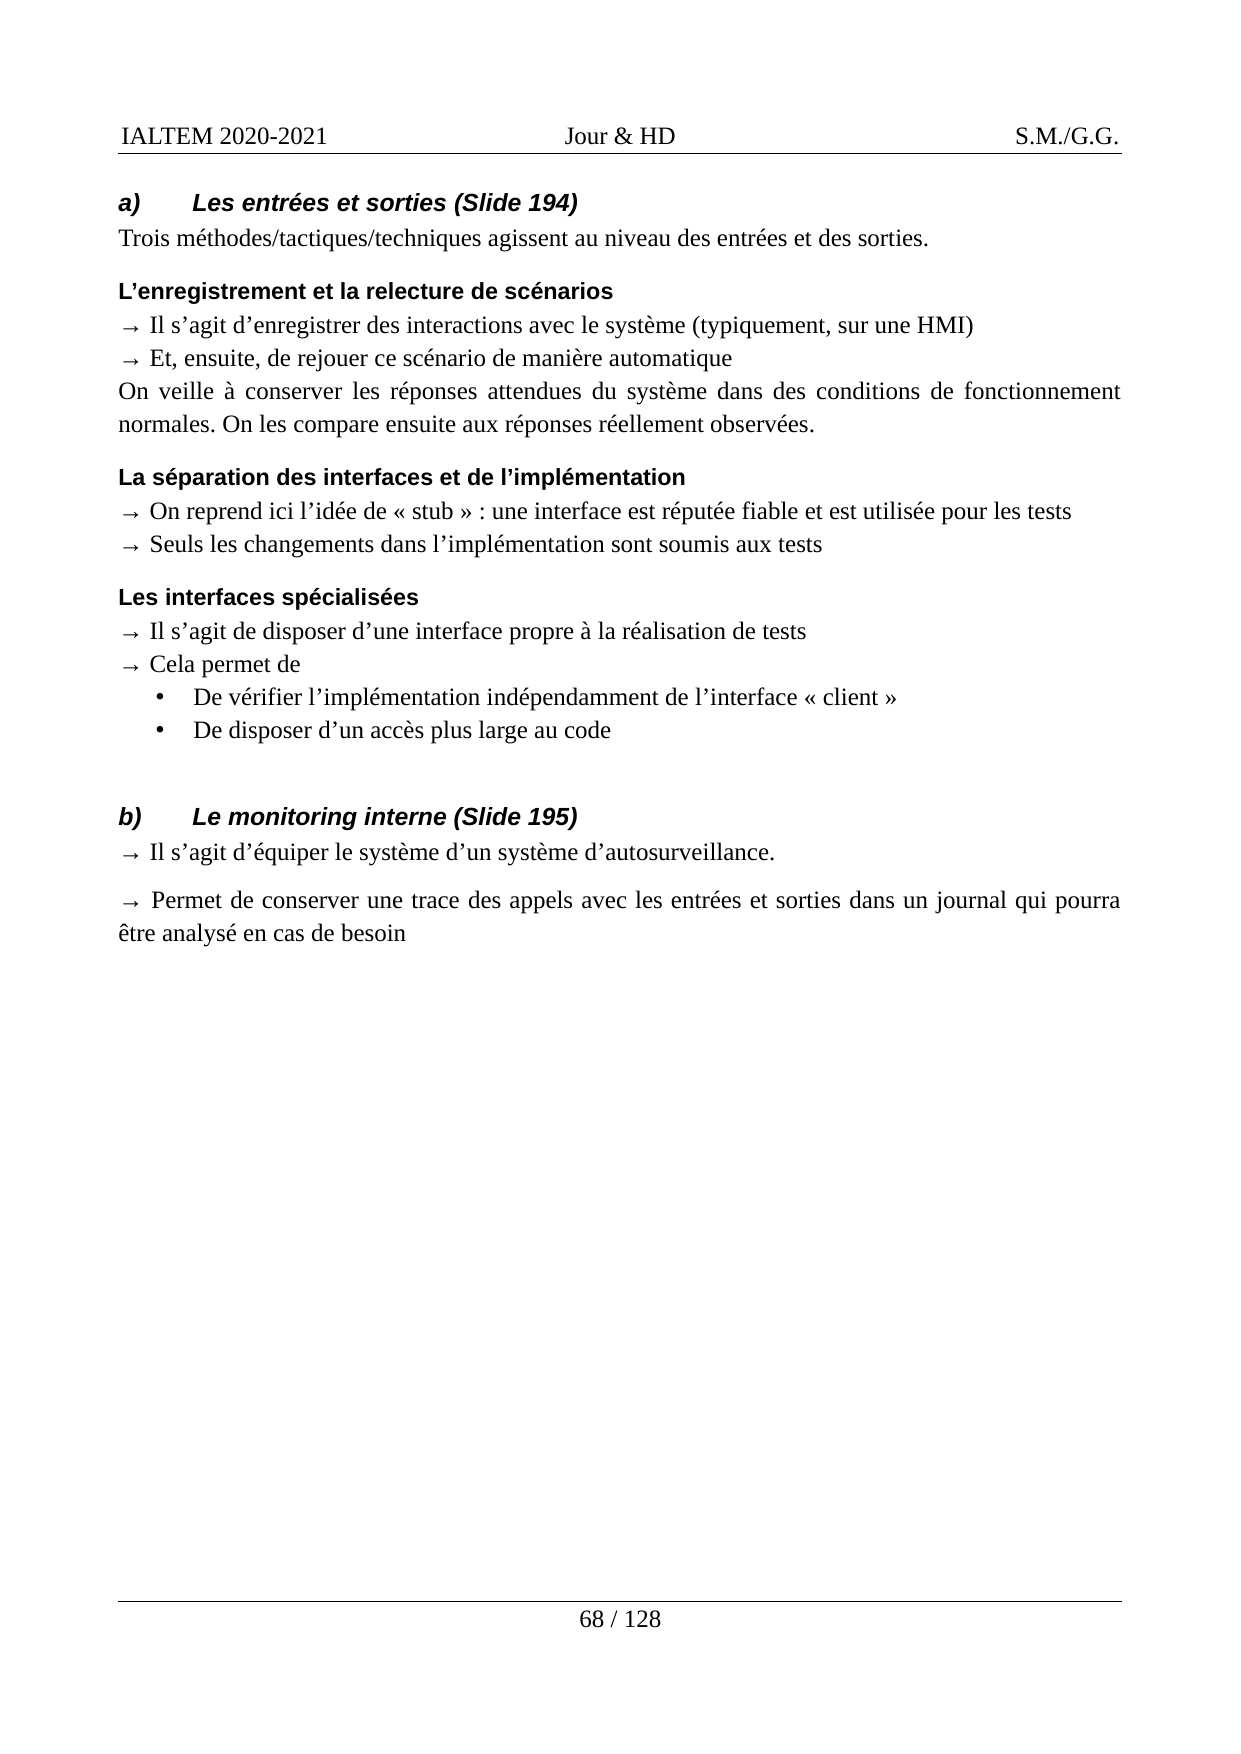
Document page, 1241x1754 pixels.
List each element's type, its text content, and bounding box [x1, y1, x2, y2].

text → Il s’agit d’équiper le système d’un système d’autosurveillance. [118, 837, 1122, 866]
text → Seuls les changements dans l’implémentation sont soumis aux tests [118, 529, 1122, 558]
text → Et, ensuite, de rejouer ce scénario de manière automatique [118, 343, 1122, 372]
subtitle L’enregistrement et la relecture de scénarios [118, 277, 1122, 304]
subtitle Les entrées et sorties (Slide 194) [118, 188, 1122, 217]
text → Cela permet de [118, 649, 1122, 678]
text → Il s’agit de disposer d’une interface propre à la réalisation de tests [118, 616, 1122, 645]
text Trois méthodes/tactiques/techniques agissent au niveau des entrées et des sorties. [118, 223, 1122, 252]
text On veille à conserver les réponses attendues du système dans des conditions de fonctionnement normales. On les compare ensuite aux réponses réellement observées. [118, 376, 1122, 438]
subtitle Les interfaces spécialisées [118, 583, 1122, 610]
text → Permet de conserver une trace des appels avec les entrées et sorties dans un journal qui pourra être analysé en cas de besoin [118, 885, 1122, 947]
text → Il s’agit d’enregistrer des interactions avec le système (typiquement, sur une HMI) [118, 310, 1122, 339]
subtitle Le monitoring interne (Slide 195) [118, 802, 1122, 831]
list De disposer d’un accès plus large au code [156, 716, 1122, 744]
subtitle La séparation des interfaces et de l’implémentation [118, 463, 1122, 490]
list De vérifier l’implémentation indépendamment de l’interface « client » [156, 682, 1122, 711]
text → On reprend ici l’idée de « stub » : une interface est réputée fiable et est utilisée pour les tests [118, 496, 1122, 525]
